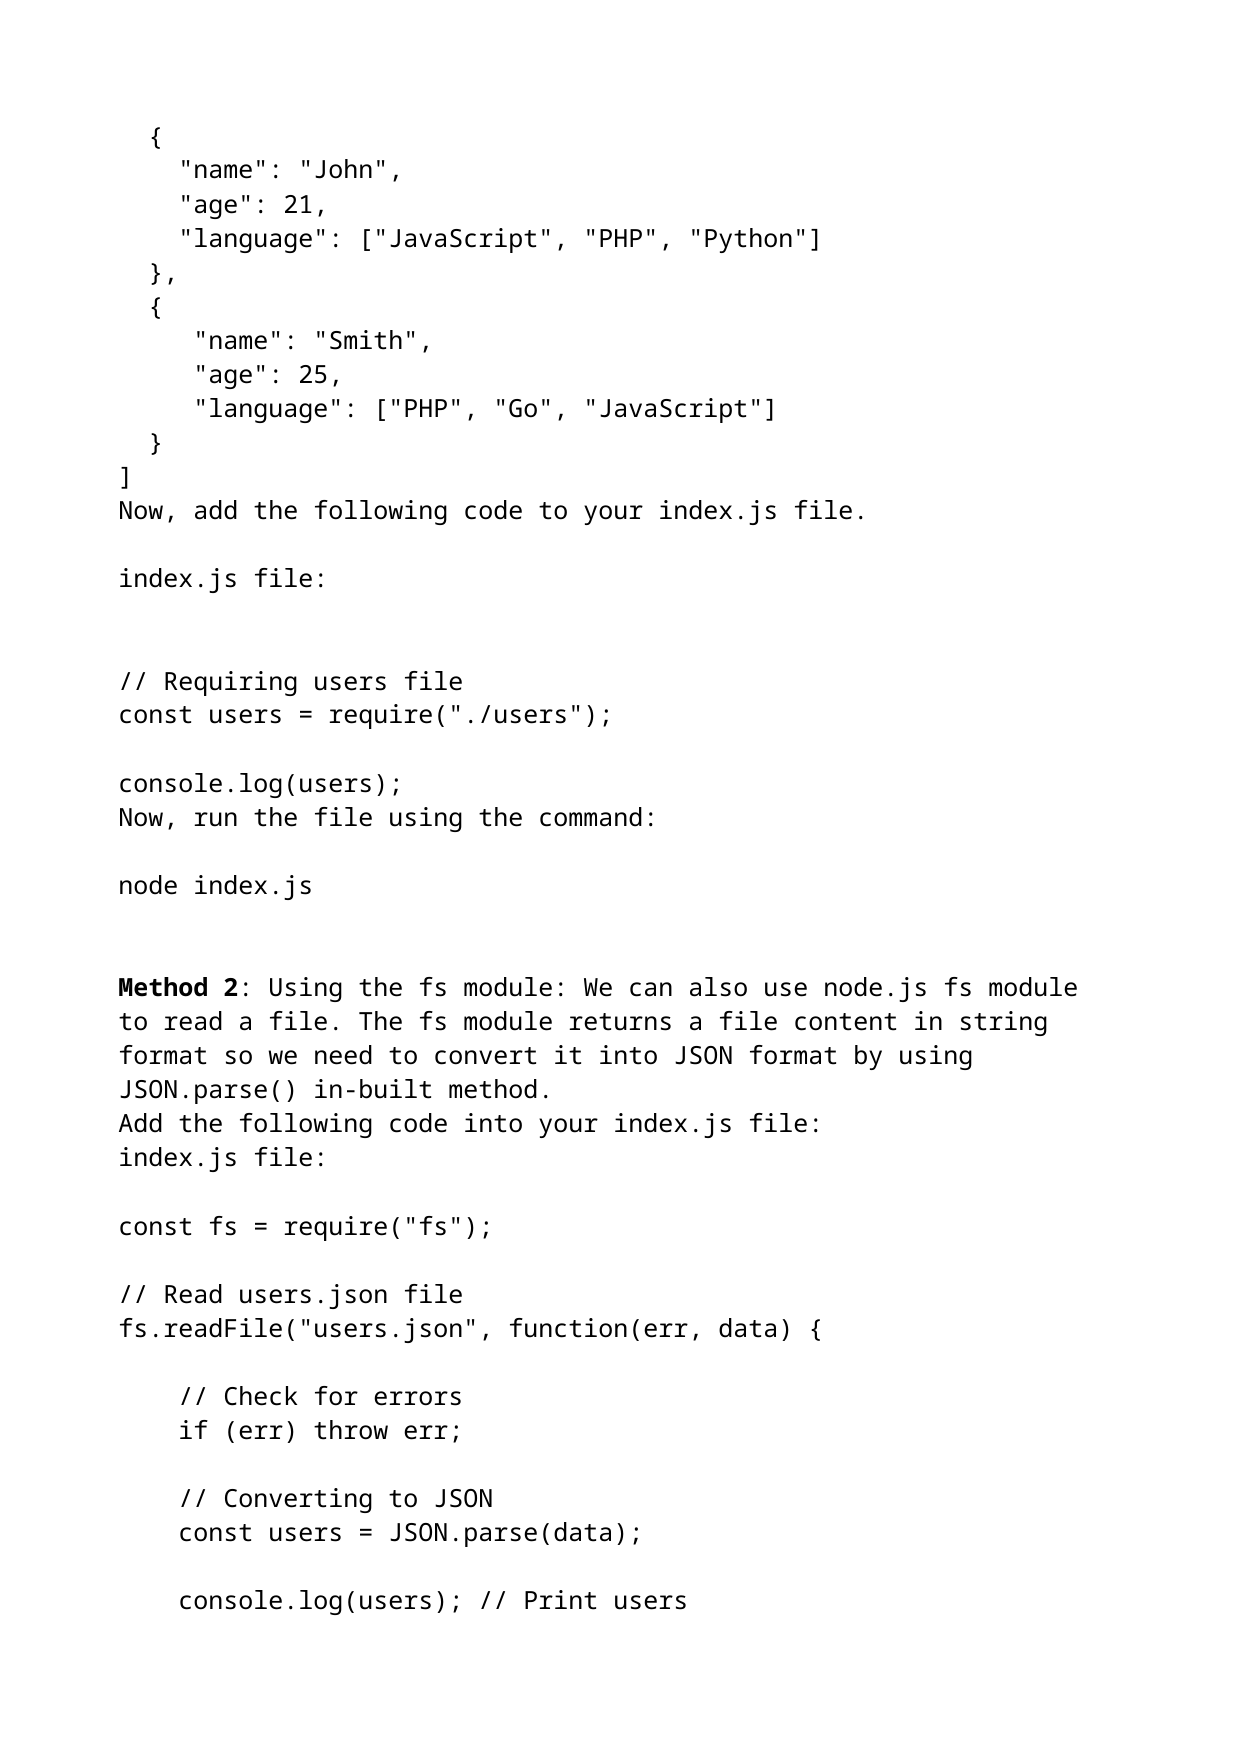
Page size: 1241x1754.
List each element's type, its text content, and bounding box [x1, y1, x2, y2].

text "name": "John", [118, 152, 1122, 186]
text Method 2: Using the fs module: We can also use node.js fs module to read a file. The fs module returns a file content in string format so we need to convert it into JSON format by using JSON.parse() in-built method. [118, 970, 1122, 1106]
text const fs = require("fs"); [118, 1208, 1122, 1242]
text index.js file: [118, 561, 1122, 595]
text index.js file: [118, 1140, 1122, 1174]
text // Check for errors [118, 1378, 1122, 1412]
text fs.readFile("users.json", function(err, data) { [118, 1310, 1122, 1344]
text "name": "Smith", [118, 322, 1122, 357]
text console.log(users); // Print users [118, 1583, 1122, 1617]
text // Read users.json file [118, 1276, 1122, 1310]
text Add the following code into your index.js file: [118, 1106, 1122, 1140]
text console.log(users); [118, 765, 1122, 799]
text if (err) throw err; [118, 1412, 1122, 1447]
text "language": ["PHP", "Go", "JavaScript"] [118, 391, 1122, 425]
text "language": ["JavaScript", "PHP", "Python"] [118, 220, 1122, 254]
text // Requiring users file [118, 663, 1122, 697]
text const users = require("./users"); [118, 697, 1122, 731]
text node index.js [118, 867, 1122, 902]
text "age": 21, [118, 186, 1122, 220]
text } [118, 425, 1122, 459]
text const users = JSON.parse(data); [118, 1515, 1122, 1549]
text { [118, 118, 1122, 152]
text { [118, 288, 1122, 322]
text // Converting to JSON [118, 1481, 1122, 1515]
text Now, run the file using the command: [118, 799, 1122, 833]
text "age": 25, [118, 357, 1122, 391]
text ] [118, 459, 1122, 493]
text Now, add the following code to your index.js file. [118, 493, 1122, 527]
text }, [118, 254, 1122, 288]
